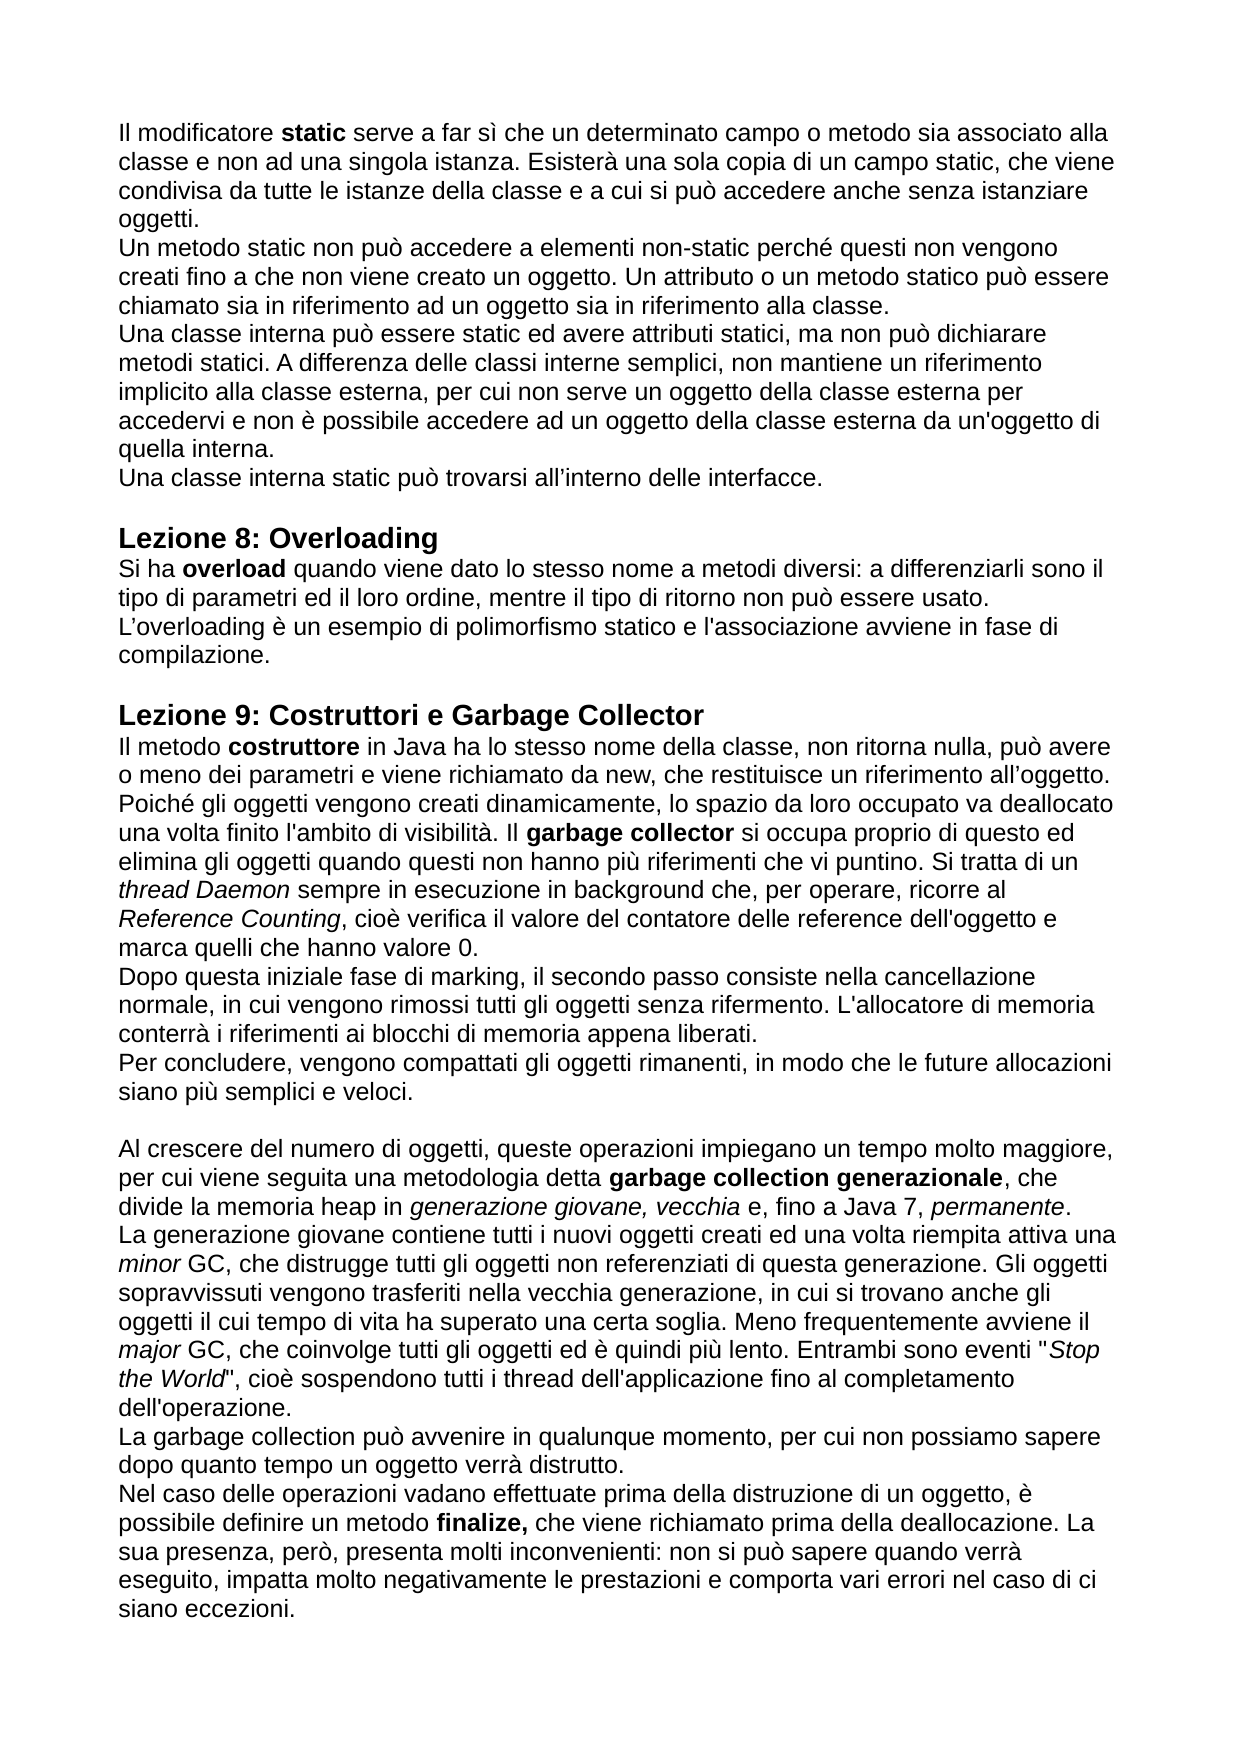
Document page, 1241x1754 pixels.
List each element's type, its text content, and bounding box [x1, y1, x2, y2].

text Dopo questa iniziale fase di marking, il secondo passo consiste nella cancellazione normale, in cui vengono rimossi tutti gli oggetti senza rifermento. L'allocatore di memoria conterrà i riferimenti ai blocchi di memoria appena liberati. [118, 961, 1122, 1048]
text Il modificatore static serve a far sì che un determinato campo o metodo sia associato alla classe e non ad una singola istanza. Esisterà una sola copia di un campo static, che viene condivisa da tutte le istanze della classe e a cui si può accedere anche senza istanziare oggetti. [118, 118, 1122, 233]
text Una classe interna può essere static ed avere attributi statici, ma non può dichiarare metodi statici. A differenza delle classi interne semplici, non mantiene un riferimento implicito alla classe esterna, per cui non serve un oggetto della classe esterna per accedervi e non è possibile accedere ad un oggetto della classe esterna da un'oggetto di quella interna. [118, 319, 1122, 463]
text La generazione giovane contiene tutti i nuovi oggetti creati ed una volta riempita attiva una minor GC, che distrugge tutti gli oggetti non referenziati di questa generazione. Gli oggetti sopravvissuti vengono trasferiti nella vecchia generazione, in cui si trovano anche gli oggetti il cui tempo di vita ha superato una certa soglia. Meno frequentemente avviene il major GC, che coinvolge tutti gli oggetti ed è quindi più lento. Entrambi sono eventi "Stop the World", cioè sospendono tutti i thread dell'applicazione fino al completamento dell'operazione. [118, 1220, 1122, 1421]
text Un metodo static non può accedere a elementi non-static perché questi non vengono creati fino a che non viene creato un oggetto. Un attributo o un metodo statico può essere chiamato sia in riferimento ad un oggetto sia in riferimento alla classe. [118, 233, 1122, 319]
text La garbage collection può avvenire in qualunque momento, per cui non possiamo sapere dopo quanto tempo un oggetto verrà distrutto. [118, 1421, 1122, 1479]
text Si ha overload quando viene dato lo stesso nome a metodi diversi: a differenziarli sono il tipo di parametri ed il loro ordine, mentre il tipo di ritorno non può essere usato. L’overloading è un esempio di polimorfismo statico e l'associazione avviene in fase di compilazione. [118, 554, 1122, 669]
text Nel caso delle operazioni vadano effettuate prima della distruzione di un oggetto, è possibile definire un metodo finalize, che viene richiamato prima della deallocazione. La sua presenza, però, presenta molti inconvenienti: non si può sapere quando verrà eseguito, impatta molto negativamente le prestazioni e comporta vari errori nel caso di ci siano eccezioni. [118, 1479, 1122, 1623]
text Poiché gli oggetti vengono creati dinamicamente, lo spazio da loro occupato va deallocato una volta finito l'ambito di visibilità. Il garbage collector si occupa proprio di questo ed elimina gli oggetti quando questi non hanno più riferimenti che vi puntino. Si tratta di un thread Daemon sempre in esecuzione in background che, per operare, ricorre al Reference Counting, cioè verifica il valore del contatore delle reference dell'oggetto e marca quelli che hanno valore 0. [118, 789, 1122, 961]
text Lezione 9: Costruttori e Garbage Collector [118, 698, 1122, 731]
text Una classe interna static può trovarsi all’interno delle interfacce. [118, 463, 1122, 492]
text Per concludere, vengono compattati gli oggetti rimanenti, in modo che le future allocazioni siano più semplici e veloci. [118, 1048, 1122, 1105]
text Lezione 8: Overloading [118, 521, 1122, 554]
text Il metodo costruttore in Java ha lo stesso nome della classe, non ritorna nulla, può avere o meno dei parametri e viene richiamato da new, che restituisce un riferimento all’oggetto. [118, 731, 1122, 789]
text Al crescere del numero di oggetti, queste operazioni impiegano un tempo molto maggiore, per cui viene seguita una metodologia detta garbage collection generazionale, che divide la memoria heap in generazione giovane, vecchia e, fino a Java 7, permanente. [118, 1134, 1122, 1220]
